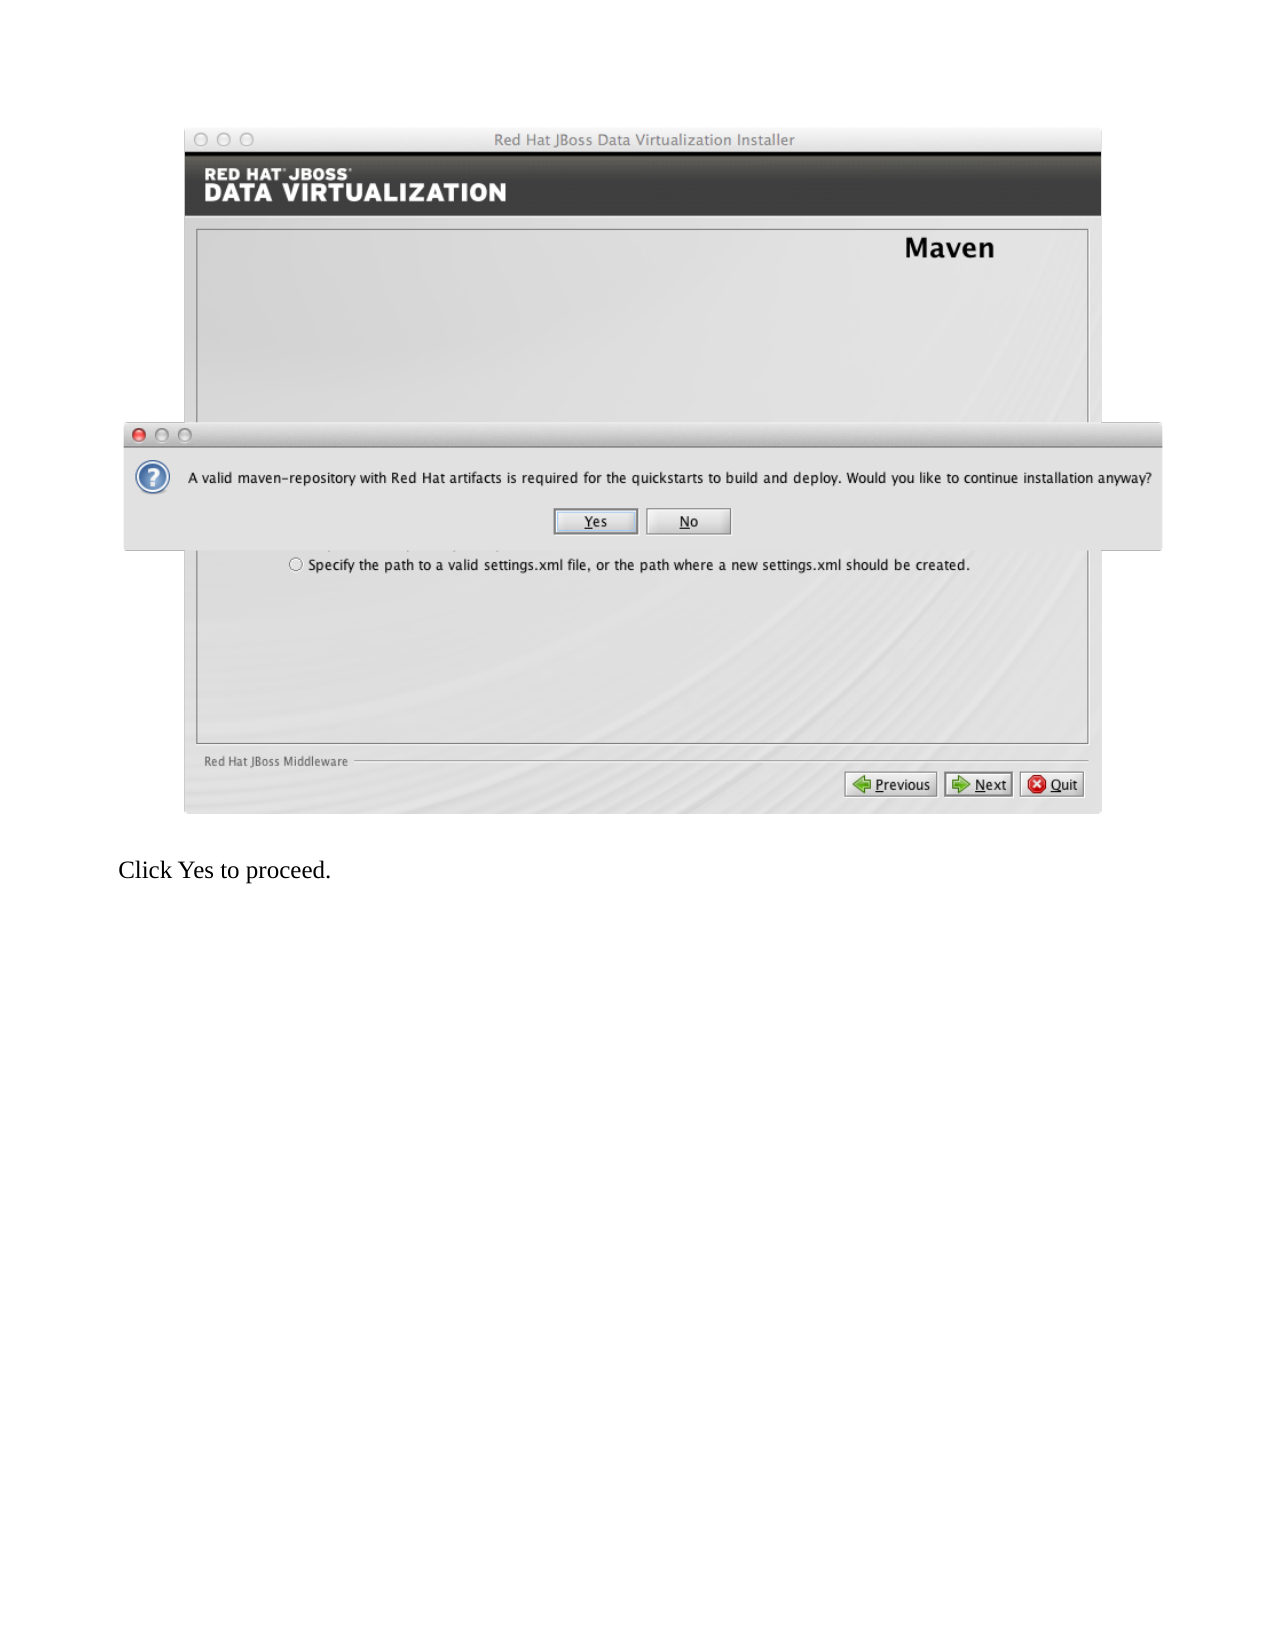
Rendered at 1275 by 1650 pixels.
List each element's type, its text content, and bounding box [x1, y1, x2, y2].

text Click Yes to proceed. [118, 855, 1157, 884]
picture [123, 127, 1163, 814]
